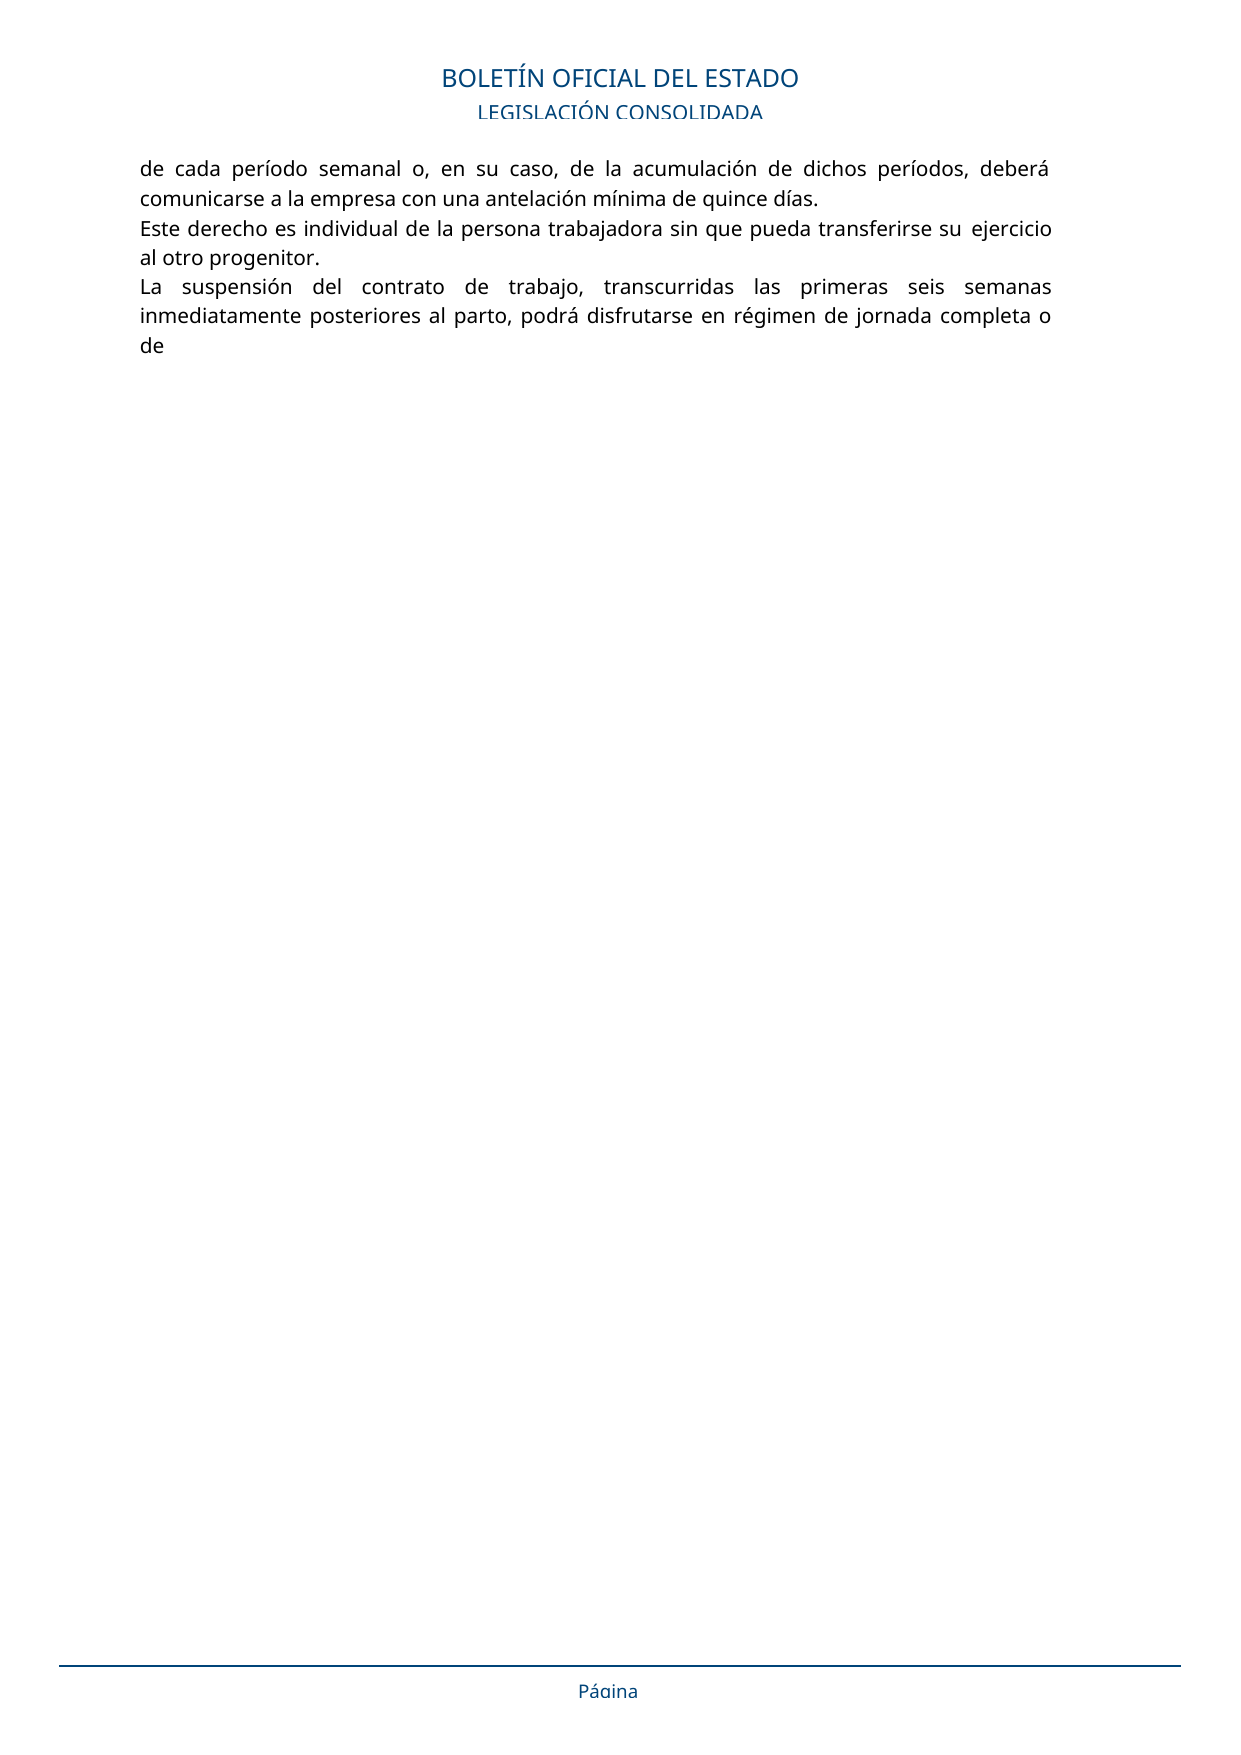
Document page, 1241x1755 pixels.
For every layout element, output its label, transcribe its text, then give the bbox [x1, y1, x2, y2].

text de cada período semanal o, en su caso, de la acumulación de dichos períodos, deberá comunicarse a la empresa con una antelación mínima de quince días. [139, 154, 1052, 212]
text Este derecho es individual de la persona trabajadora sin que pueda transferirse su ejercicio al otro progenitor. [139, 214, 1052, 271]
text La suspensión del contrato de trabajo, transcurridas las primeras seis semanas inmediatamente posteriores al parto, podrá disfrutarse en régimen de jornada completa o de [139, 272, 1052, 359]
